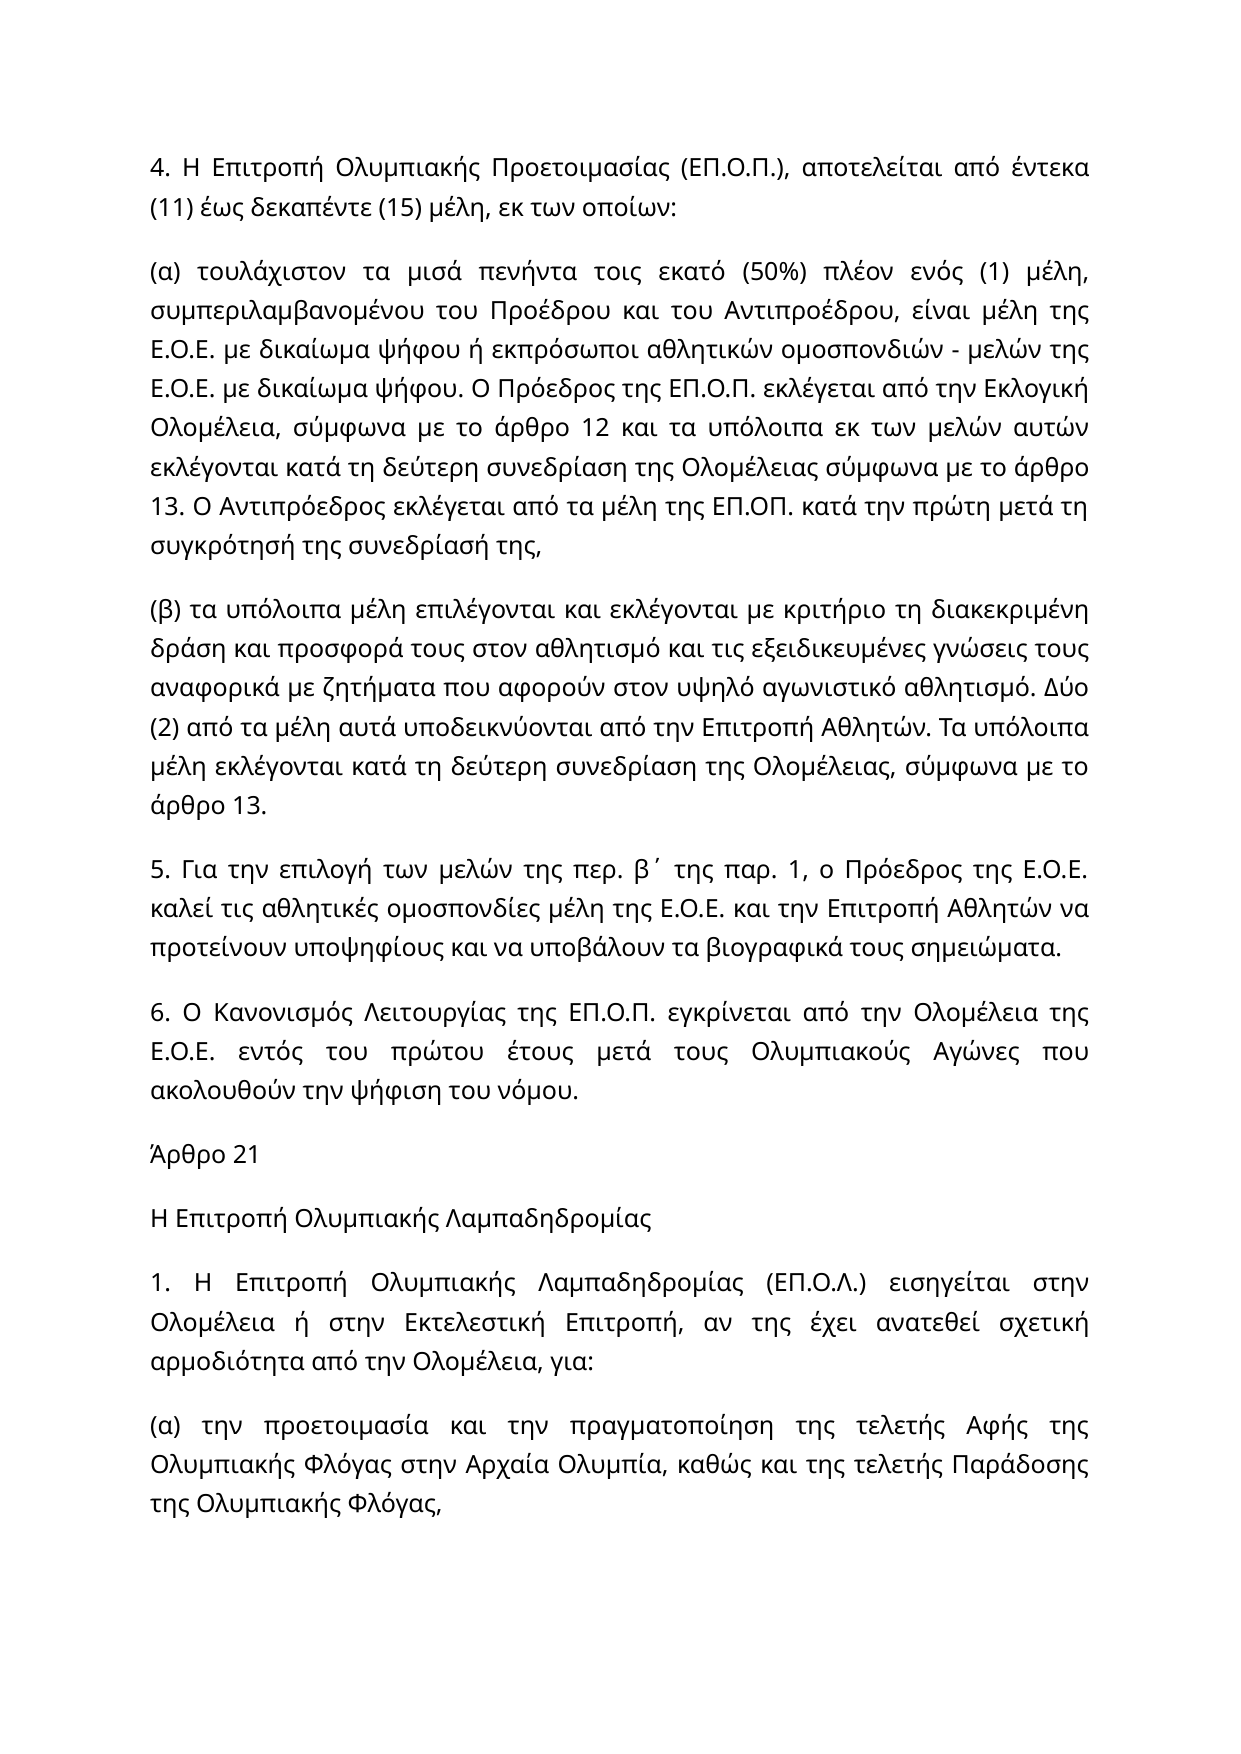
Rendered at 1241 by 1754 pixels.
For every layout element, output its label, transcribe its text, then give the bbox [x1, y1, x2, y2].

text Η Επιτροπή Ολυμπιακής Λαμπαδηδρομίας [150, 1201, 1090, 1235]
text (α) την προετοιμασία και την πραγματοποίηση της τελετής Αφής της Ολυμπιακής Φλόγας στην Αρχαία Ολυμπία, καθώς και της τελετής Παράδοσης της Ολυμπιακής Φλόγας, [150, 1407, 1090, 1520]
text 4. Η Επιτροπή Ολυμπιακής Προετοιμασίας (ΕΠ.Ο.Π.), αποτελείται από έντεκα (11) έως δεκαπέντε (15) μέλη, εκ των οποίων: [150, 150, 1090, 223]
text (α) τουλάχιστον τα μισά πενήντα τοις εκατό (50%) πλέον ενός (1) μέλη, συμπεριλαμβανομένου του Προέδρου και του Αντιπροέδρου, είναι μέλη της Ε.Ο.Ε. με δικαίωμα ψήφου ή εκπρόσωποι αθλητικών ομοσπονδιών - μελών της Ε.Ο.Ε. με δικαίωμα ψήφου. Ο Πρόεδρος της ΕΠ.Ο.Π. εκλέγεται από την Εκλογική Ολομέλεια, σύμφωνα με το άρθρο 12 και τα υπόλοιπα εκ των μελών αυτών εκλέγονται κατά τη δεύτερη συνεδρίαση της Ολομέλειας σύμφωνα με το άρθρο 13. Ο Αντιπρόεδρος εκλέγεται από τα μέλη της ΕΠ.ΟΠ. κατά την πρώτη μετά τη συγκρότησή της συνεδρίασή της, [150, 253, 1090, 562]
text 5. Για την επιλογή των μελών της περ. β΄ της παρ. 1, ο Πρόεδρος της Ε.Ο.Ε. καλεί τις αθλητικές ομοσπονδίες μέλη της Ε.Ο.Ε. και την Επιτροπή Αθλητών να προτείνουν υποψηφίους και να υποβάλουν τα βιογραφικά τους σημειώματα. [150, 852, 1090, 964]
text 6. Ο Κανονισμός Λειτουργίας της ΕΠ.Ο.Π. εγκρίνεται από την Ολομέλεια της Ε.Ο.Ε. εντός του πρώτου έτους μετά τους Ολυμπιακούς Αγώνες που ακολουθούν την ψήφιση του νόμου. [150, 994, 1090, 1107]
text (β) τα υπόλοιπα μέλη επιλέγονται και εκλέγονται με κριτήριο τη διακεκριμένη δράση και προσφορά τους στον αθλητισμό και τις εξειδικευμένες γνώσεις τους αναφορικά με ζητήματα που αφορούν στον υψηλό αγωνιστικό αθλητισμό. Δύο (2) από τα μέλη αυτά υποδεικνύονται από την Επιτροπή Αθλητών. Τα υπόλοιπα μέλη εκλέγονται κατά τη δεύτερη συνεδρίαση της Ολομέλειας, σύμφωνα με το άρθρο 13. [150, 592, 1090, 822]
text 1. Η Επιτροπή Ολυμπιακής Λαμπαδηδρομίας (ΕΠ.Ο.Λ.) εισηγείται στην Ολομέλεια ή στην Εκτελεστική Επιτροπή, αν της έχει ανατεθεί σχετική αρμοδιότητα από την Ολομέλεια, για: [150, 1265, 1090, 1377]
text Άρθρο 21 [150, 1137, 1090, 1171]
